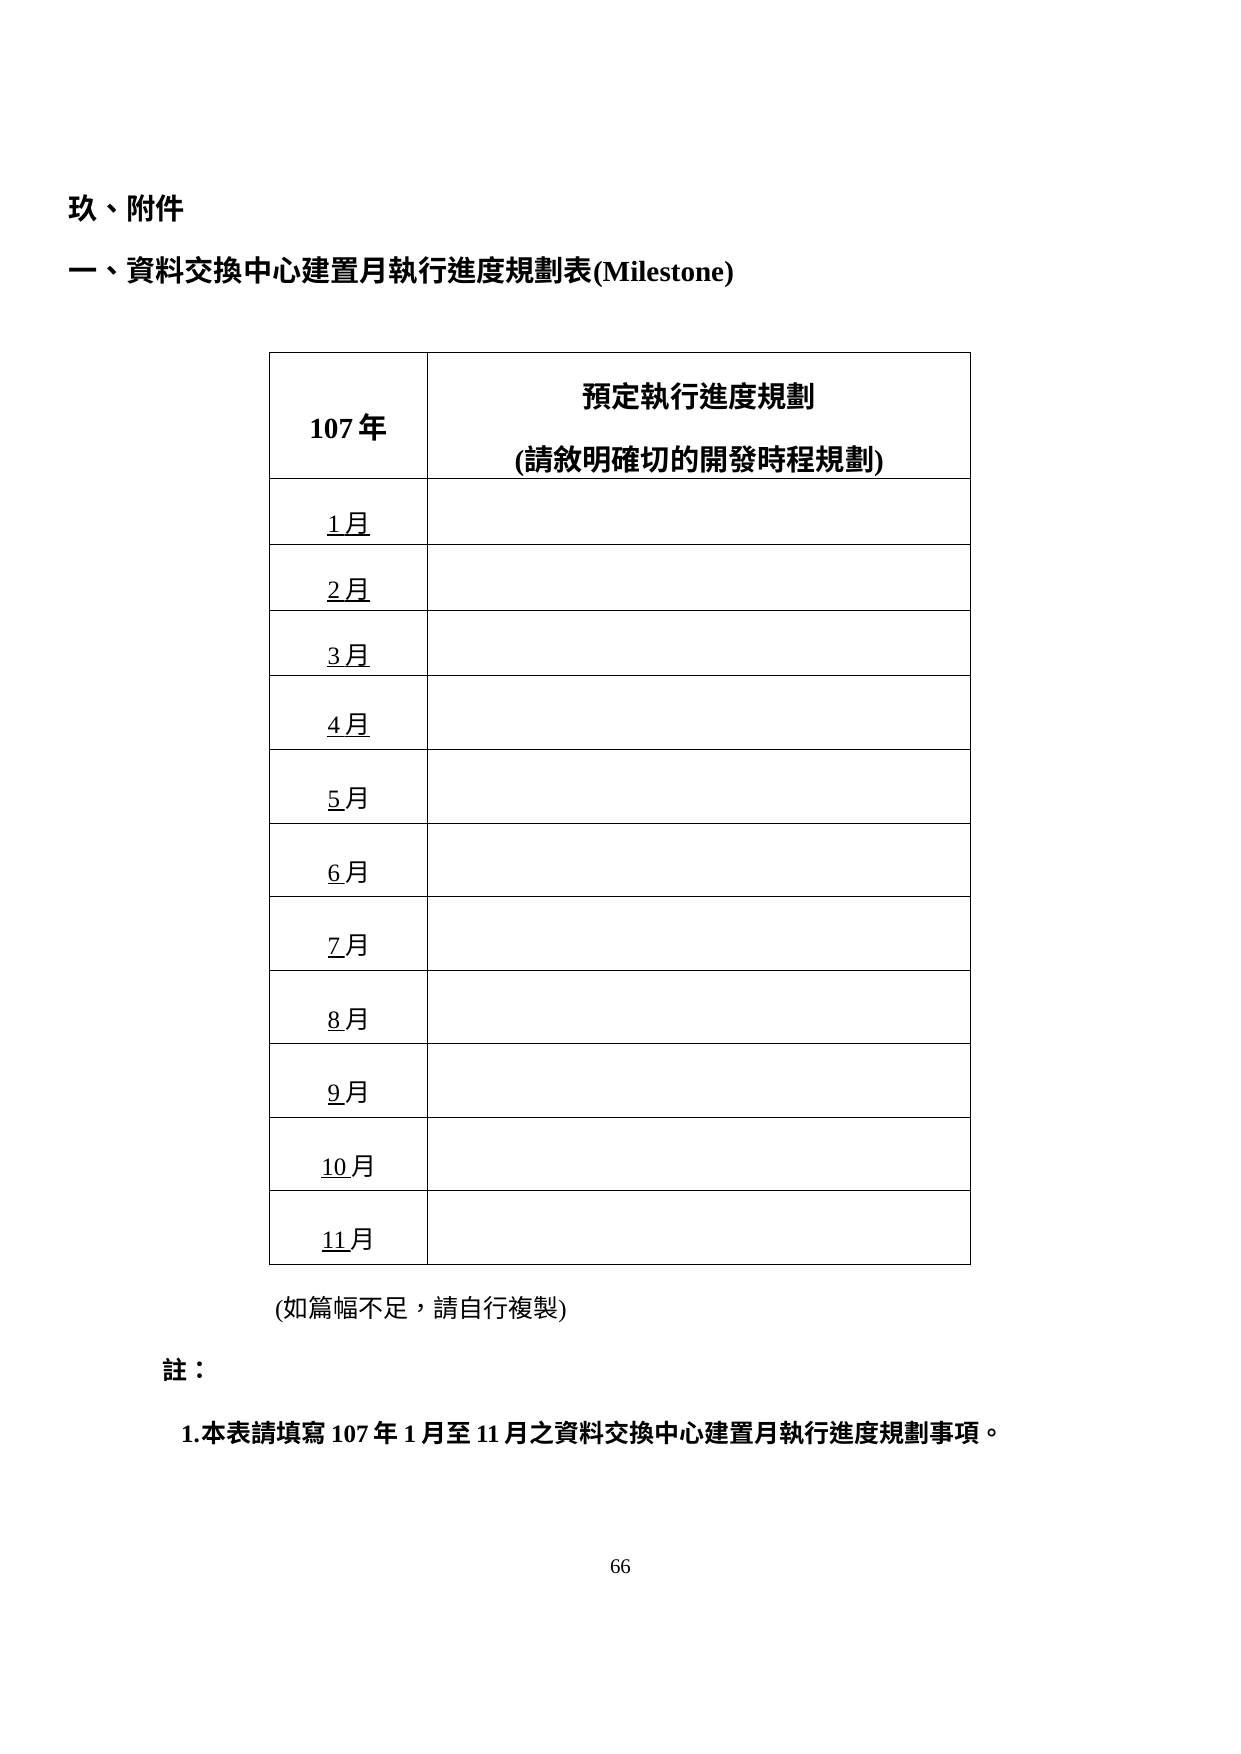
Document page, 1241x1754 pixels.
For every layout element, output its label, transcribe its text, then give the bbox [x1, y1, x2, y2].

table_cell [428, 611, 970, 675]
table_cell [428, 1044, 970, 1117]
table_cell 1月 [270, 479, 427, 544]
list 本表請填寫107年1月至11月之資料交換中心建置月執行進度規劃事項。 [181, 1390, 983, 1452]
table_cell 7月 [270, 897, 427, 969]
table_cell [428, 545, 970, 610]
text 一、資料交換中心建置月執行進度規劃表(Milestone) [68, 227, 1146, 290]
text 玖、附件 [68, 165, 1146, 227]
text 註： [163, 1327, 983, 1390]
table_cell 2月 [270, 545, 427, 610]
table_cell 8月 [270, 971, 427, 1043]
table_cell 9月 [270, 1044, 427, 1117]
table_cell [428, 1191, 970, 1264]
table_cell 11月 [270, 1191, 427, 1264]
table_cell [428, 971, 970, 1043]
table_cell [428, 897, 970, 969]
table_cell 6月 [270, 824, 427, 896]
table_cell [428, 479, 970, 544]
table_header 預定執行進度規劃 (請敘明確切的開發時程規劃) [428, 353, 970, 478]
table_cell 10月 [270, 1118, 427, 1190]
text (如篇幅不足，請自行複製) [127, 1265, 1146, 1327]
table_cell [428, 1118, 970, 1190]
table_cell 5月 [270, 750, 427, 822]
table_cell [428, 750, 970, 822]
table_cell [428, 824, 970, 896]
table_cell 4月 [270, 676, 427, 749]
table_header 107年 [270, 353, 427, 478]
table_cell [428, 676, 970, 749]
table_cell 3月 [270, 611, 427, 675]
